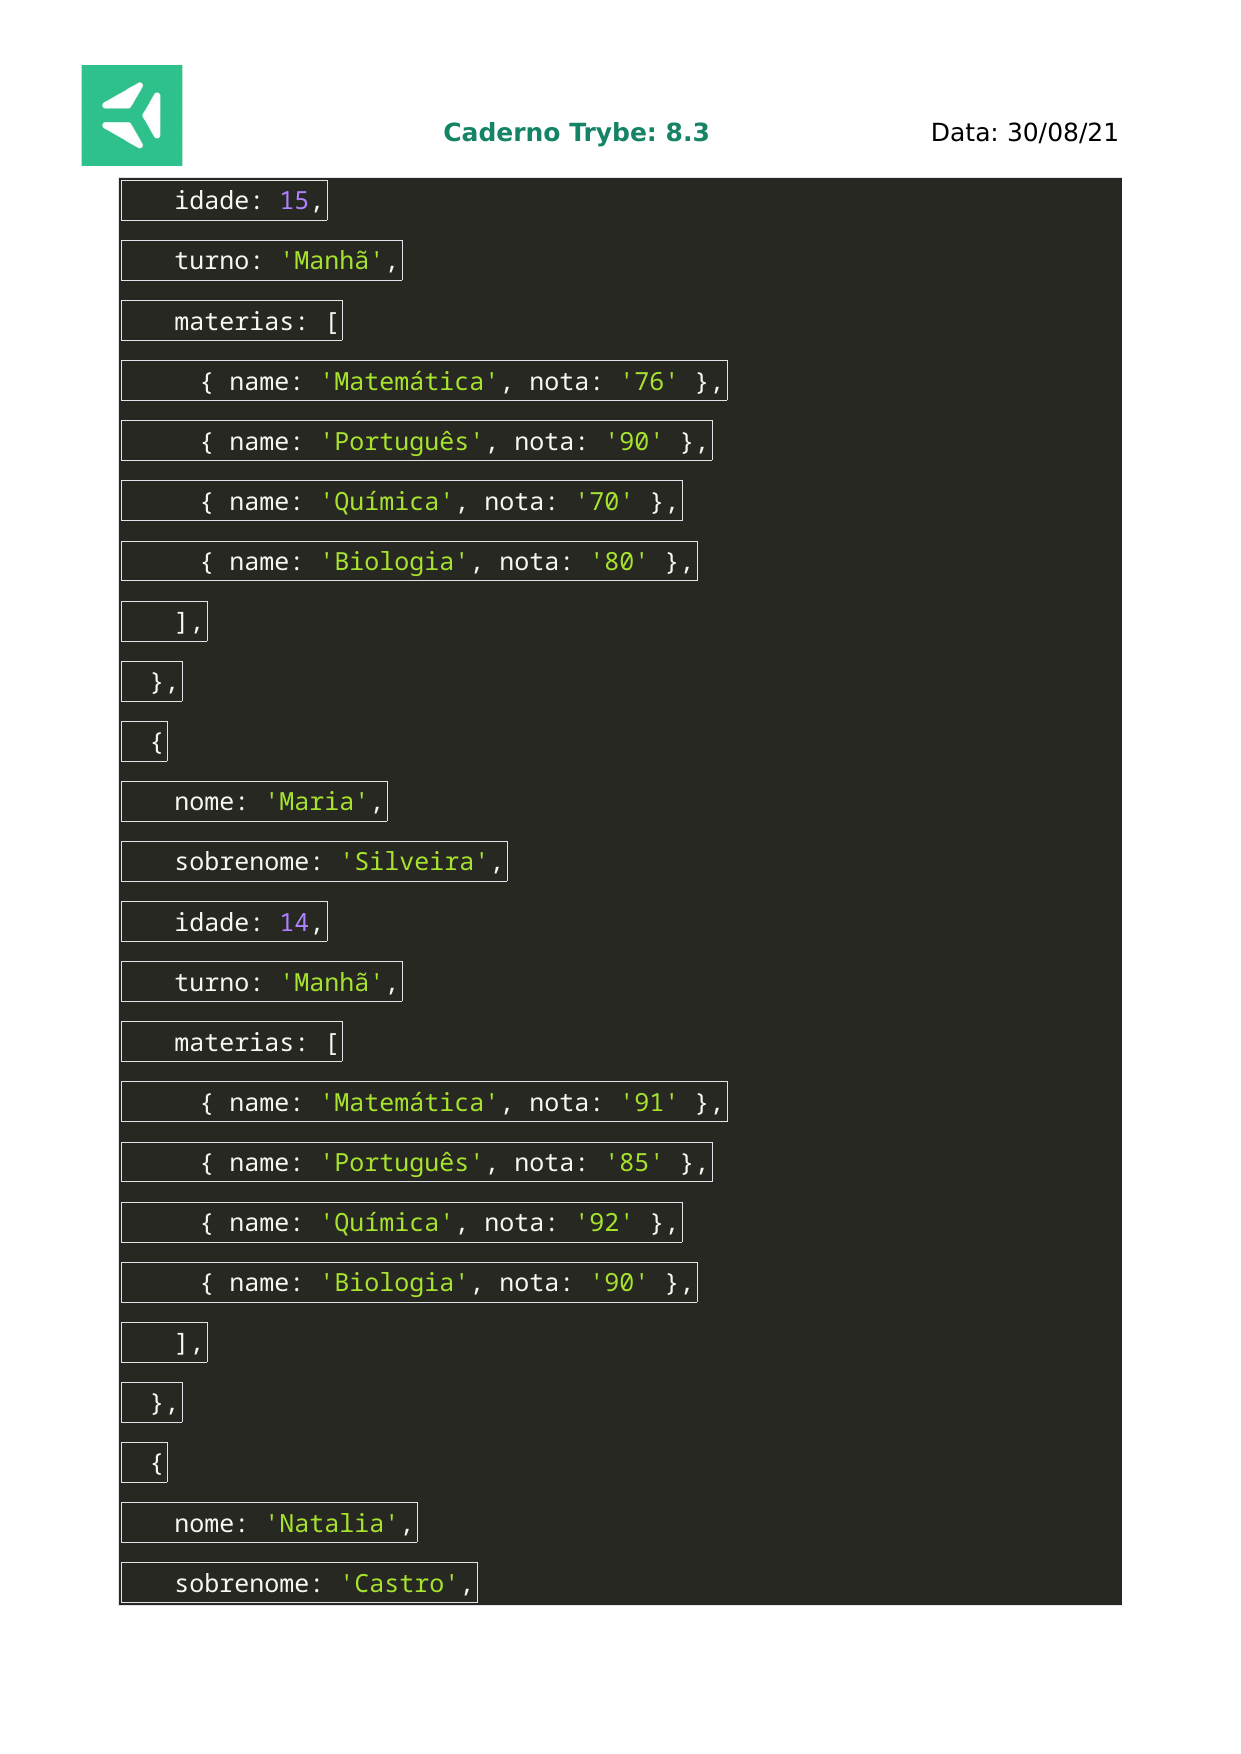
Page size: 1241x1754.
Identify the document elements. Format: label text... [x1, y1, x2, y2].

text { name: 'Biologia', nota: '80' }, [119, 537, 1122, 581]
text { name: 'Biologia', nota: '90' }, [119, 1259, 1122, 1302]
text { name: 'Química', nota: '92' }, [119, 1199, 1122, 1242]
text { [119, 1439, 1122, 1482]
text { name: 'Química', nota: '70' }, [119, 477, 1122, 521]
text sobrenome: 'Castro', [119, 1559, 1122, 1605]
text idade: 14, [119, 898, 1122, 941]
text { name: 'Português', nota: '85' }, [119, 1138, 1122, 1182]
text ], [119, 598, 1122, 641]
text }, [119, 658, 1122, 701]
text idade: 15, [119, 178, 1122, 220]
text }, [119, 1379, 1122, 1422]
text { name: 'Matemática', nota: '91' }, [119, 1078, 1122, 1122]
text nome: 'Maria', [119, 778, 1122, 821]
text materias: [ [119, 297, 1122, 340]
picture [81, 65, 183, 166]
text materias: [ [119, 1018, 1122, 1061]
text { name: 'Português', nota: '90' }, [119, 417, 1122, 460]
text sobrenome: 'Silveira', [119, 838, 1122, 881]
text { name: 'Matemática', nota: '76' }, [119, 357, 1122, 400]
text turno: 'Manhã', [119, 958, 1122, 1001]
text ], [119, 1319, 1122, 1362]
text turno: 'Manhã', [119, 237, 1122, 280]
text { [119, 718, 1122, 761]
text nome: 'Natalia', [119, 1499, 1122, 1542]
